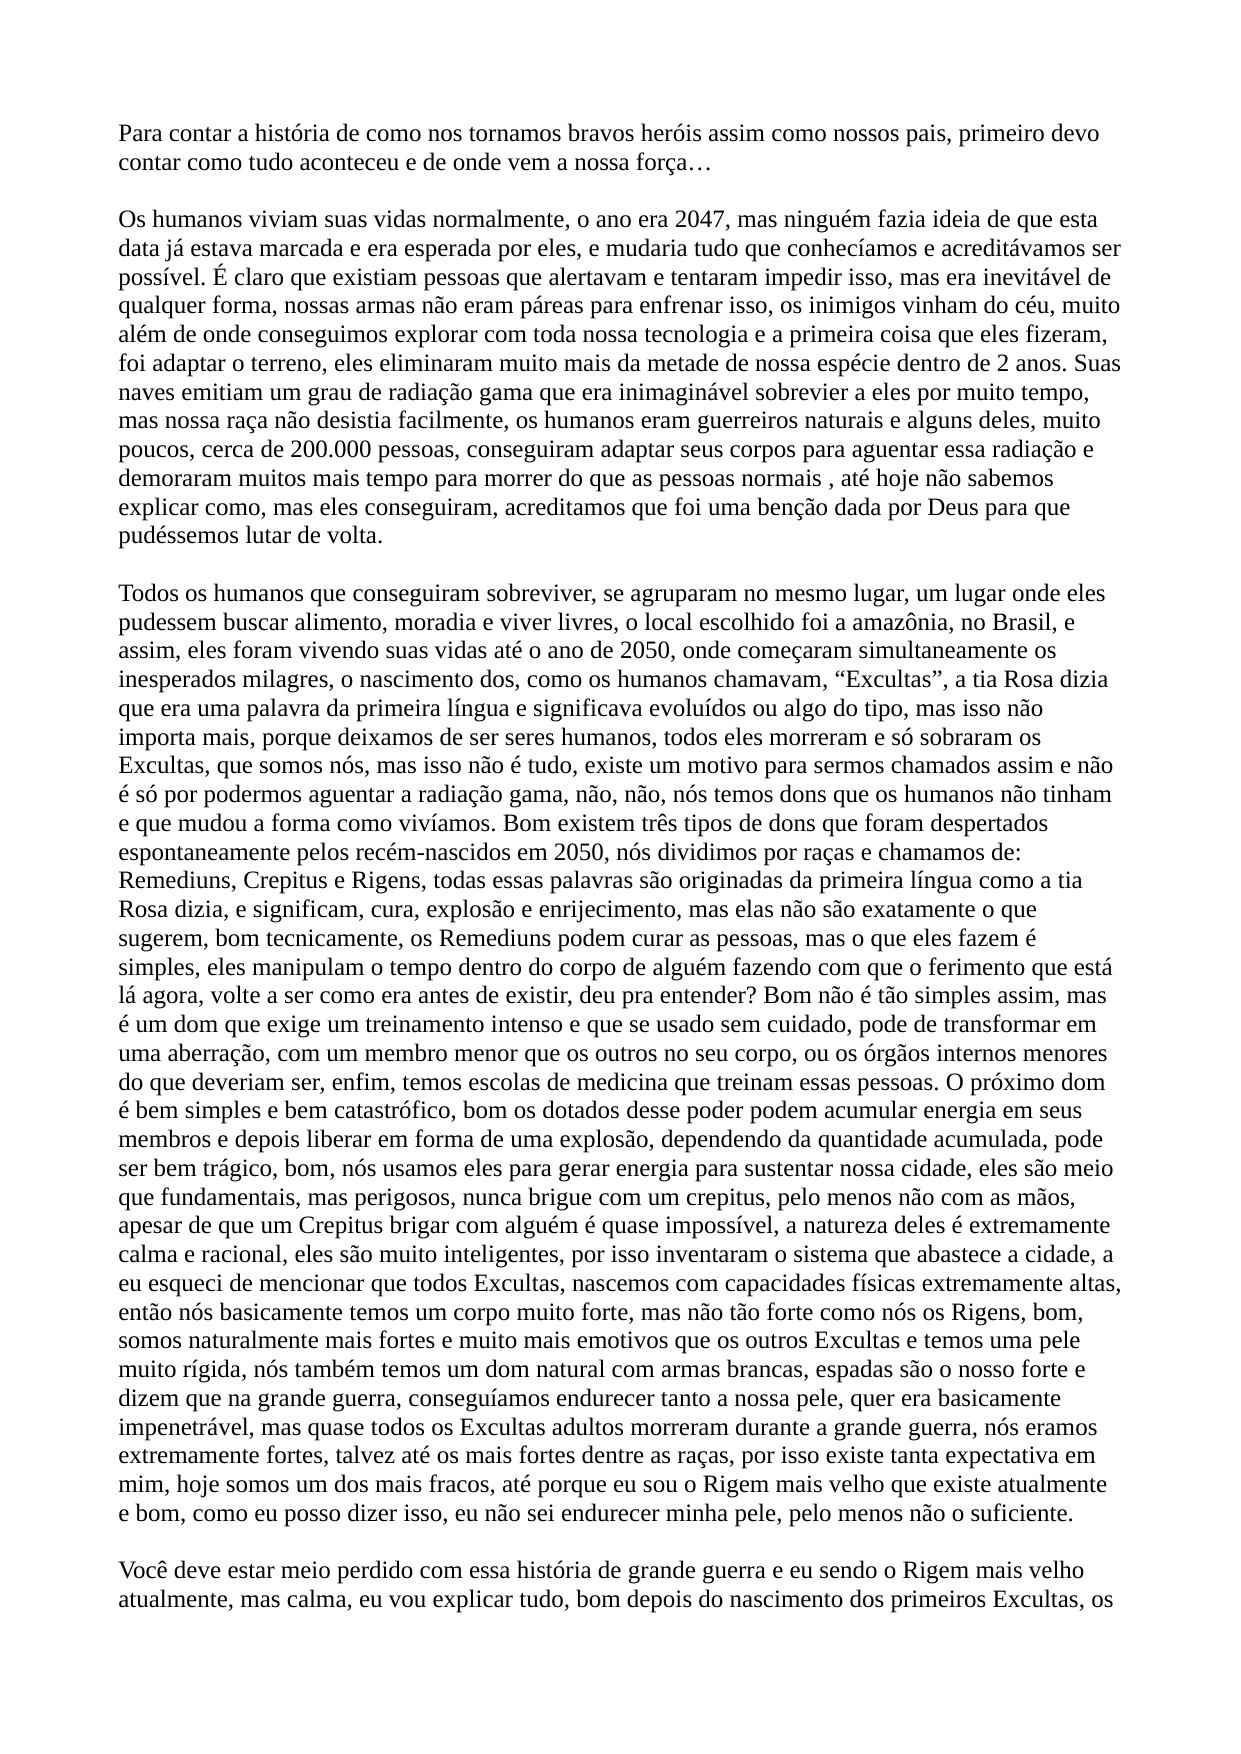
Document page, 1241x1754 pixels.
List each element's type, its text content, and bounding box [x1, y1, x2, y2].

text Os humanos viviam suas vidas normalmente, o ano era 2047, mas ninguém fazia ideia de que esta data já estava marcada e era esperada por eles, e mudaria tudo que conhecíamos e acreditávamos ser possível. É claro que existiam pessoas que alertavam e tentaram impedir isso, mas era inevitável de qualquer forma, nossas armas não eram páreas para enfrenar isso, os inimigos vinham do céu, muito além de onde conseguimos explorar com toda nossa tecnologia e a primeira coisa que eles fizeram, foi adaptar o terreno, eles eliminaram muito mais da metade de nossa espécie dentro de 2 anos. Suas naves emitiam um grau de radiação gama que era inimaginável sobrevier a eles por muito tempo, mas nossa raça não desistia facilmente, os humanos eram guerreiros naturais e alguns deles, muito poucos, cerca de 200.000 pessoas, conseguiram adaptar seus corpos para aguentar essa radiação e demoraram muitos mais tempo para morrer do que as pessoas normais , até hoje não sabemos explicar como, mas eles conseguiram, acreditamos que foi uma benção dada por Deus para que pudéssemos lutar de volta. [118, 204, 1122, 549]
text Você deve estar meio perdido com essa história de grande guerra e eu sendo o Rigem mais velho atualmente, mas calma, eu vou explicar tudo, bom depois do nascimento dos primeiros Excultas, os [118, 1556, 1122, 1613]
text Todos os humanos que conseguiram sobreviver, se agruparam no mesmo lugar, um lugar onde eles pudessem buscar alimento, moradia e viver livres, o local escolhido foi a amazônia, no Brasil, e assim, eles foram vivendo suas vidas até o ano de 2050, onde começaram simultaneamente os inesperados milagres, o nascimento dos, como os humanos chamavam, “Excultas”, a tia Rosa dizia que era uma palavra da primeira língua e significava evoluídos ou algo do tipo, mas isso não importa mais, porque deixamos de ser seres humanos, todos eles morreram e só sobraram os Excultas, que somos nós, mas isso não é tudo, existe um motivo para sermos chamados assim e não é só por podermos aguentar a radiação gama, não, não, nós temos dons que os humanos não tinham e que mudou a forma como vivíamos. Bom existem três tipos de dons que foram despertados espontaneamente pelos recém-nascidos em 2050, nós dividimos por raças e chamamos de: Remediuns, Crepitus e Rigens, todas essas palavras são originadas da primeira língua como a tia Rosa dizia, e significam, cura, explosão e enrijecimento, mas elas não são exatamente o que sugerem, bom tecnicamente, os Remediuns podem curar as pessoas, mas o que eles fazem é simples, eles manipulam o tempo dentro do corpo de alguém fazendo com que o ferimento que está lá agora, volte a ser como era antes de existir, deu pra entender? Bom não é tão simples assim, mas é um dom que exige um treinamento intenso e que se usado sem cuidado, pode de transformar em uma aberração, com um membro menor que os outros no seu corpo, ou os órgãos internos menores do que deveriam ser, enfim, temos escolas de medicina que treinam essas pessoas. O próximo dom é bem simples e bem catastrófico, bom os dotados desse poder podem acumular energia em seus membros e depois liberar em forma de uma explosão, dependendo da quantidade acumulada, pode ser bem trágico, bom, nós usamos eles para gerar energia para sustentar nossa cidade, eles são meio que fundamentais, mas perigosos, nunca brigue com um crepitus, pelo menos não com as mãos, apesar de que um Crepitus brigar com alguém é quase impossível, a natureza deles é extremamente calma e racional, eles são muito inteligentes, por isso inventaram o sistema que abastece a cidade, a eu esqueci de mencionar que todos Excultas, nascemos com capacidades físicas extremamente altas, então nós basicamente temos um corpo muito forte, mas não tão forte como nós os Rigens, bom, somos naturalmente mais fortes e muito mais emotivos que os outros Excultas e temos uma pele muito rígida, nós também temos um dom natural com armas brancas, espadas são o nosso forte e dizem que na grande guerra, conseguíamos endurecer tanto a nossa pele, quer era basicamente impenetrável, mas quase todos os Excultas adultos morreram durante a grande guerra, nós eramos extremamente fortes, talvez até os mais fortes dentre as raças, por isso existe tanta expectativa em mim, hoje somos um dos mais fracos, até porque eu sou o Rigem mais velho que existe atualmente e bom, como eu posso dizer isso, eu não sei endurecer minha pele, pelo menos não o suficiente. [118, 578, 1122, 1527]
text Para contar a história de como nos tornamos bravos heróis assim como nossos pais, primeiro devo contar como tudo aconteceu e de onde vem a nossa força… [118, 118, 1122, 176]
